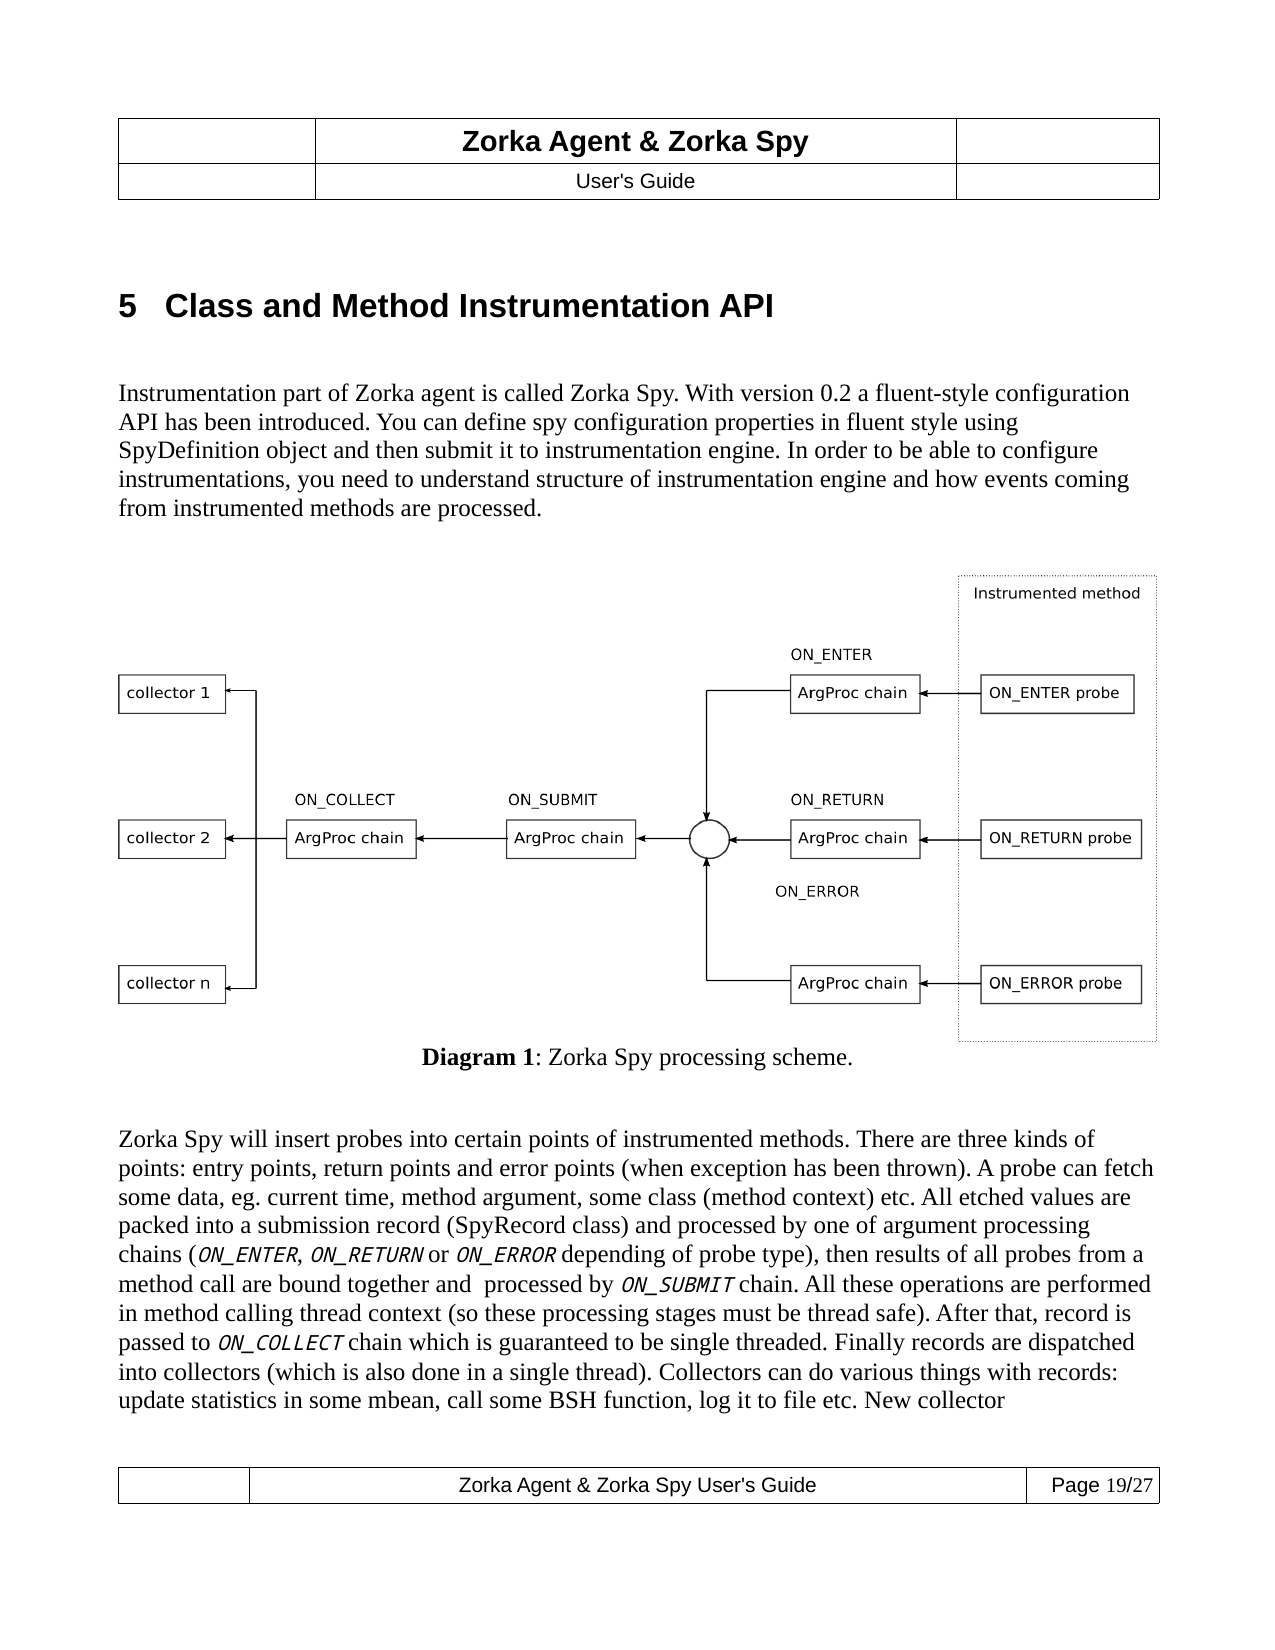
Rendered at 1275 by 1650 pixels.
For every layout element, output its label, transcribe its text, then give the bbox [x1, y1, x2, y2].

subtitle Class and Method Instrumentation API [118, 286, 1157, 324]
text Diagram 1: Zorka Spy processing scheme. [118, 1042, 1157, 1071]
text Zorka Spy will insert probes into certain points of instrumented methods. There are three kinds of points: entry points, return points and error points (when exception has been thrown). A probe can fetch some data, eg. current time, method argument, some class (method context) etc. All etched values are packed into a submission record (SpyRecord class) and processed by one of argument processing chains (ON_ENTER, ON_RETURN or ON_ERROR depending of probe type), then results of all probes from a method call are bound together and processed by ON_SUBMIT chain. All these operations are performed in method calling thread context (so these processing stages must be thread safe). After that, record is passed to ON_COLLECT chain which is guaranteed to be single threaded. Finally records are dispatched into collectors (which is also done in a single thread). Collectors can do various things with records: update statistics in some mbean, call some BSH function, log it to file etc. New collector [118, 1124, 1157, 1414]
text Instrumentation part of Zorka agent is called Zorka Spy. With version 0.2 a fluent-style configuration API has been introduced. You can define spy configuration properties in fluent style using SpyDefinition object and then submit it to instrumentation engine. In order to be able to configure instrumentations, you need to understand structure of instrumentation engine and how events coming from instrumented methods are processed. [118, 378, 1157, 522]
picture [118, 575, 1157, 1042]
